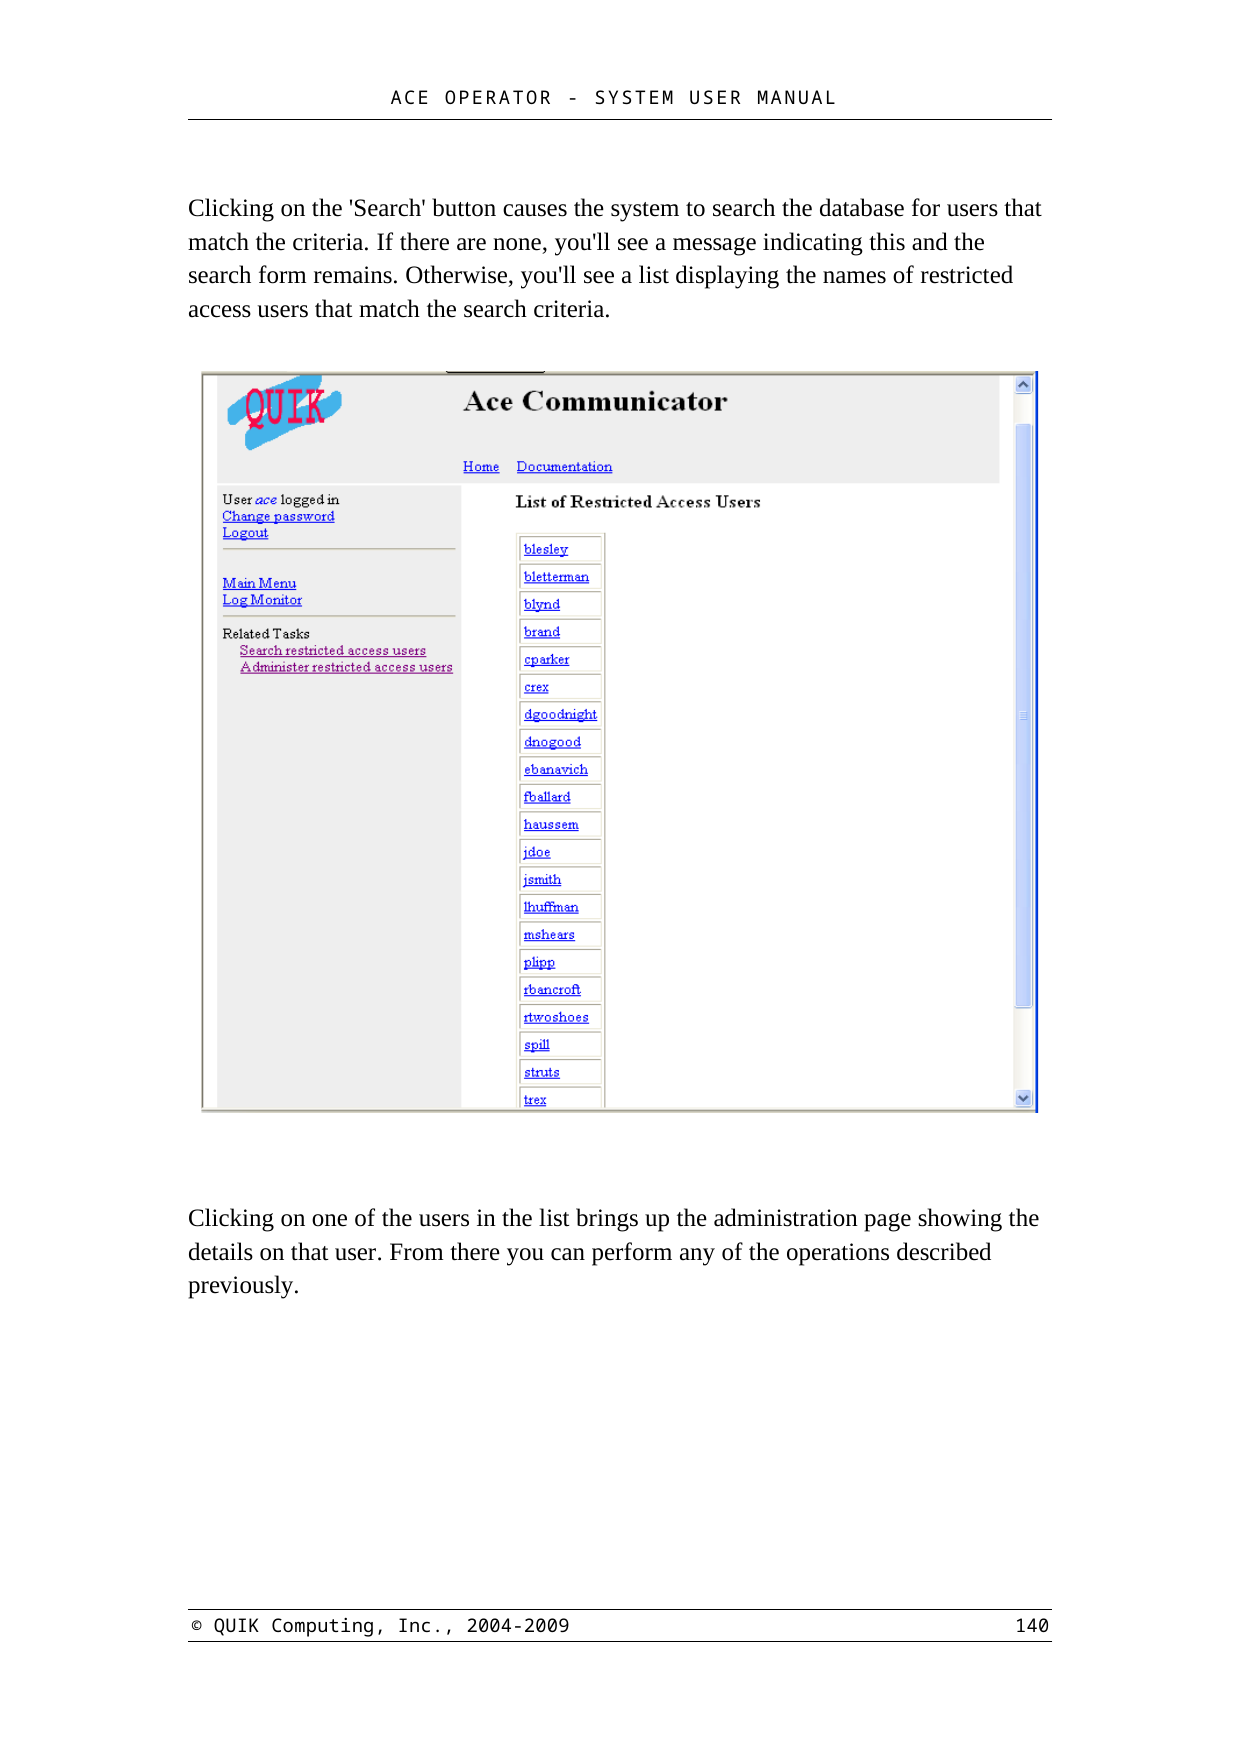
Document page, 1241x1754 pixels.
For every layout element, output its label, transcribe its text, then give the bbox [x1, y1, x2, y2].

text Clicking on the 'Search' button causes the system to search the database for users that match the criteria. If there are none, you'll see a message indicating this and the search form remains. Otherwise, you'll see a list displaying the names of restricted access users that match the search criteria. [188, 194, 1052, 322]
picture [201, 371, 1039, 1113]
text Clicking on one of the users in the list brings up the administration page showing the details on that user. From there you can perform any of the operations described previously. [188, 1204, 1052, 1299]
